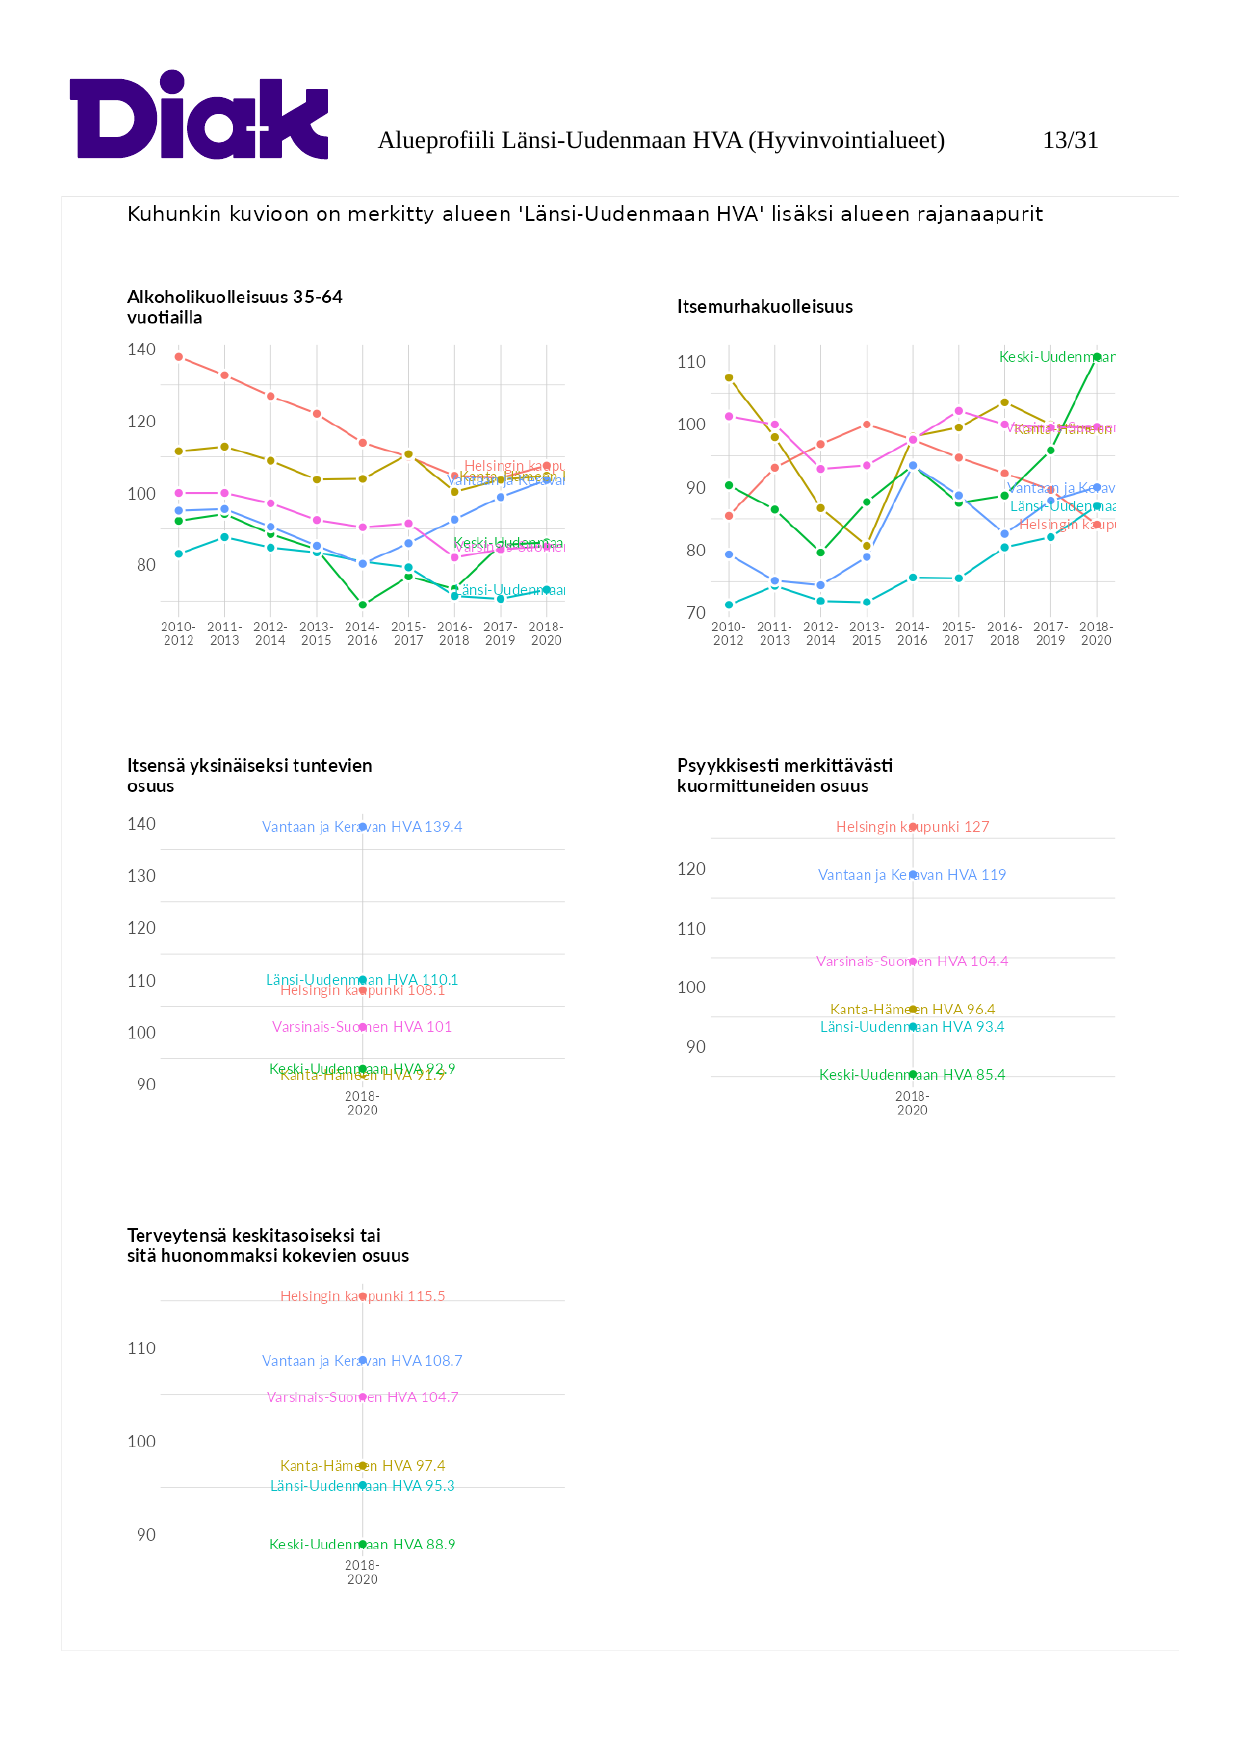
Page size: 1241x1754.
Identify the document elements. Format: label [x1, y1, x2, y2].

picture [61, 196, 1179, 1651]
